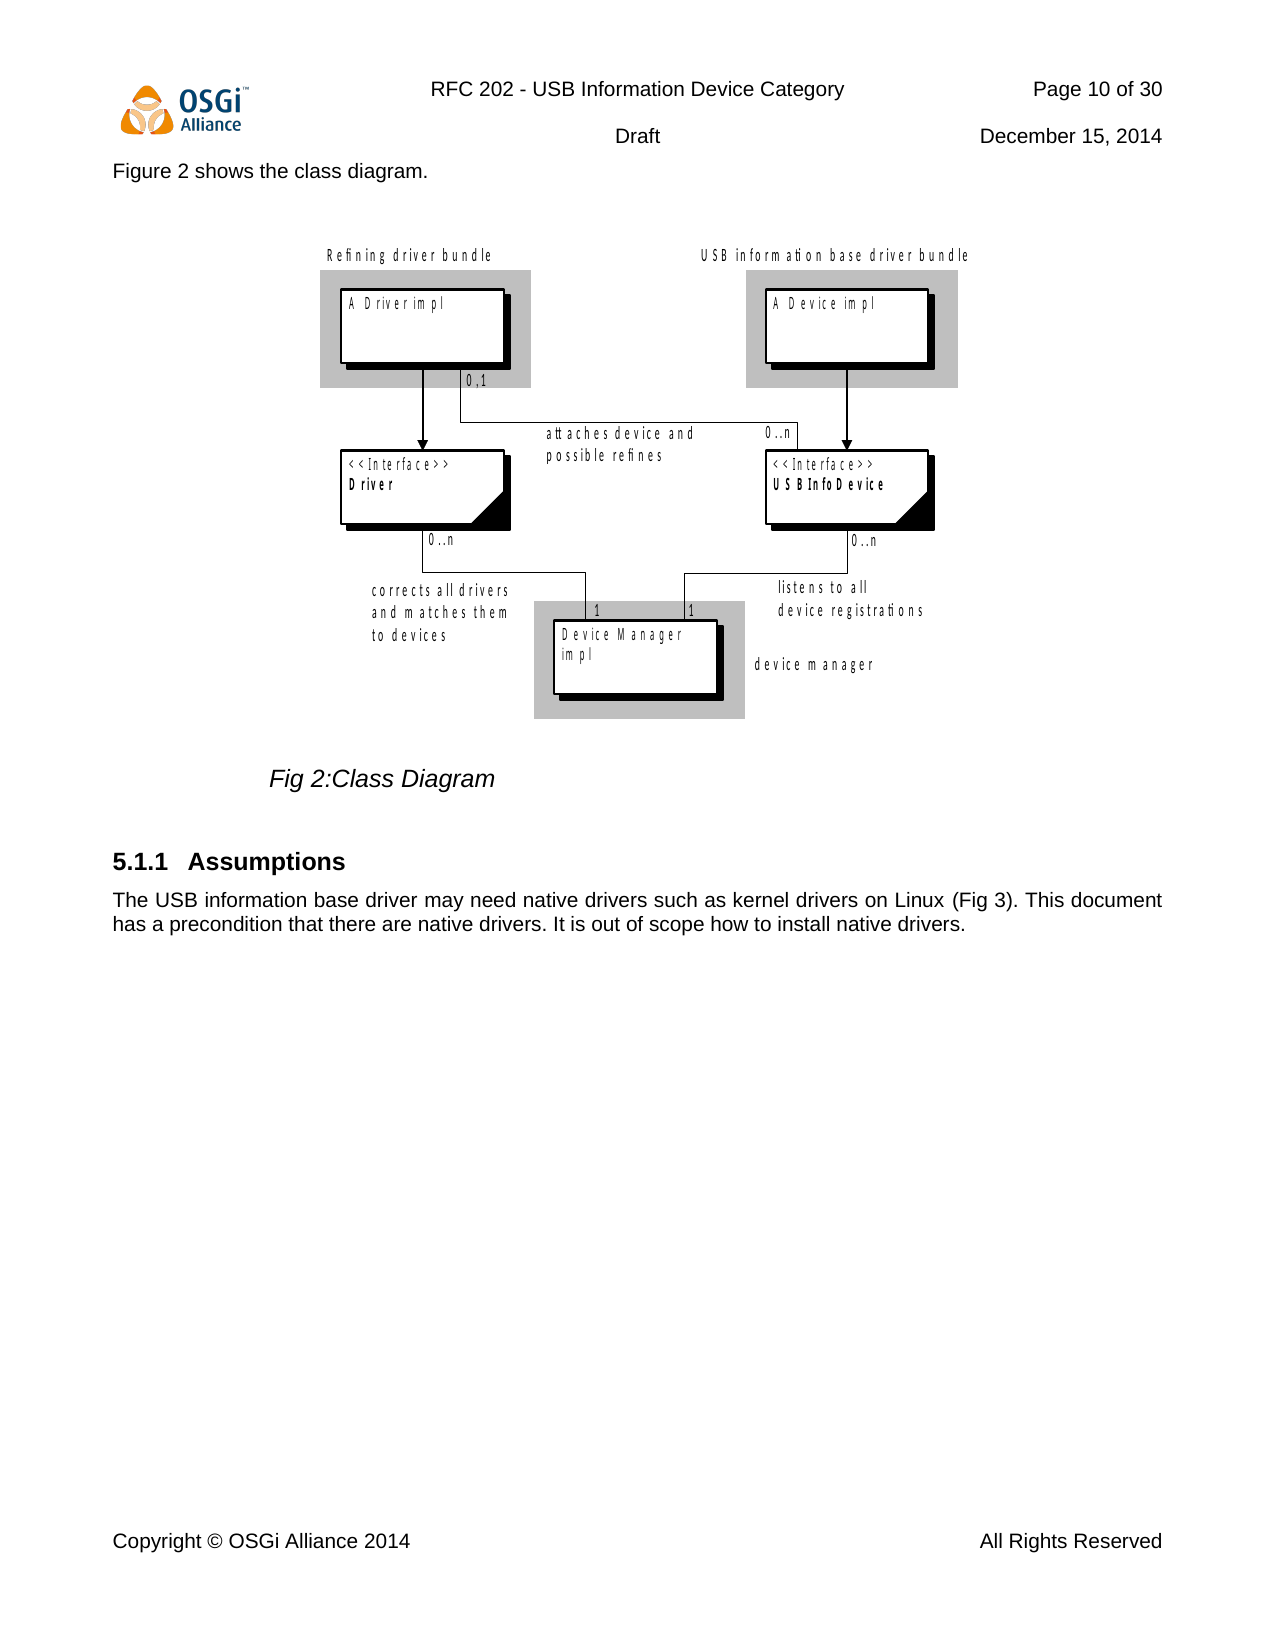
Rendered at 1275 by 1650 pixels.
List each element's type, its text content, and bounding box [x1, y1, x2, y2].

picture [113, 78, 257, 142]
subtitle Assumptions [112, 847, 1162, 876]
text The USB information base driver may need native drivers such as kernel drivers on Linux (Fig 3). This document has a precondition that there are native drivers. It is out of scope how to install native drivers. [112, 888, 1162, 936]
text Figure 2 shows the class diagram. [112, 159, 1162, 183]
text Fig 2:Class Diagram [269, 214, 1035, 793]
